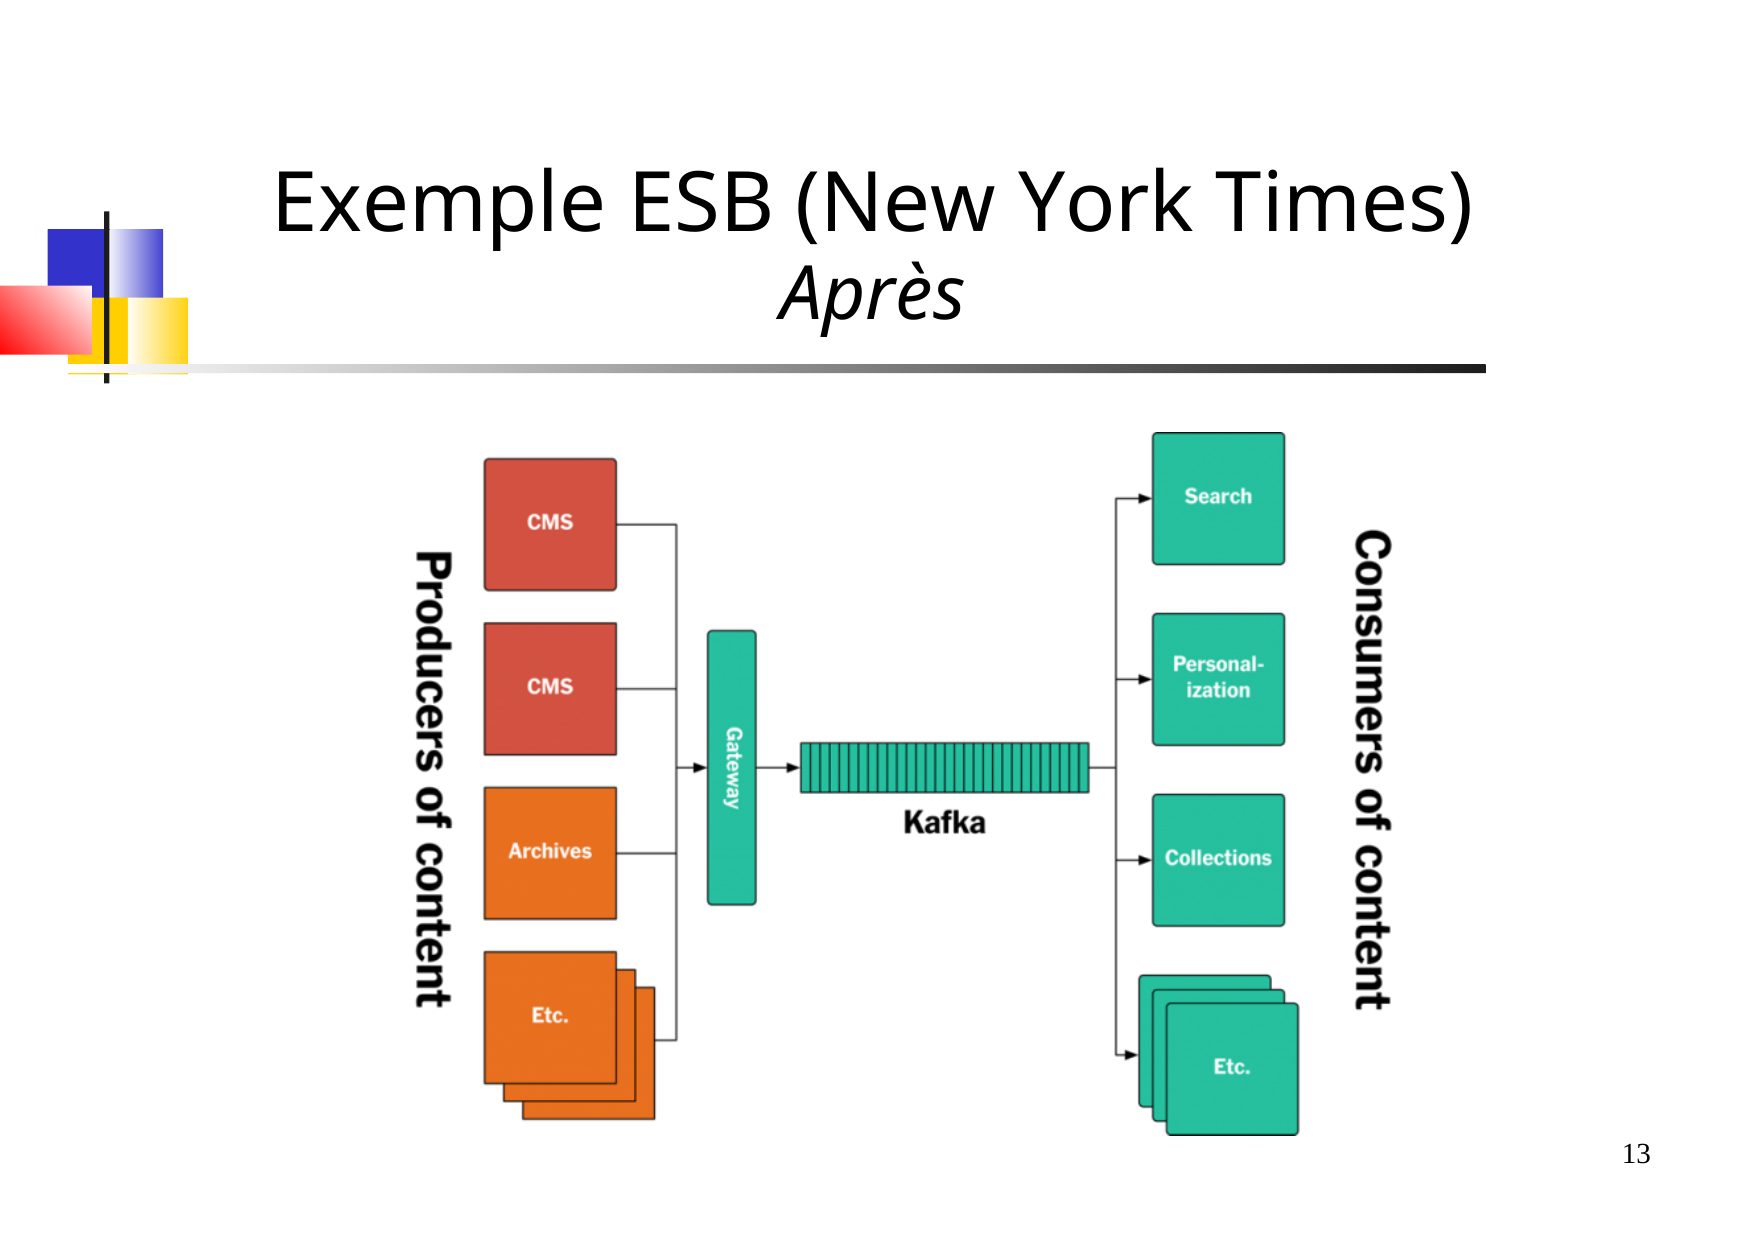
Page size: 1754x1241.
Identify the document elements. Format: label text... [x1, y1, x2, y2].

title Exemple ESB (New York Times) Après [179, 139, 1567, 351]
picture [390, 432, 1404, 1136]
